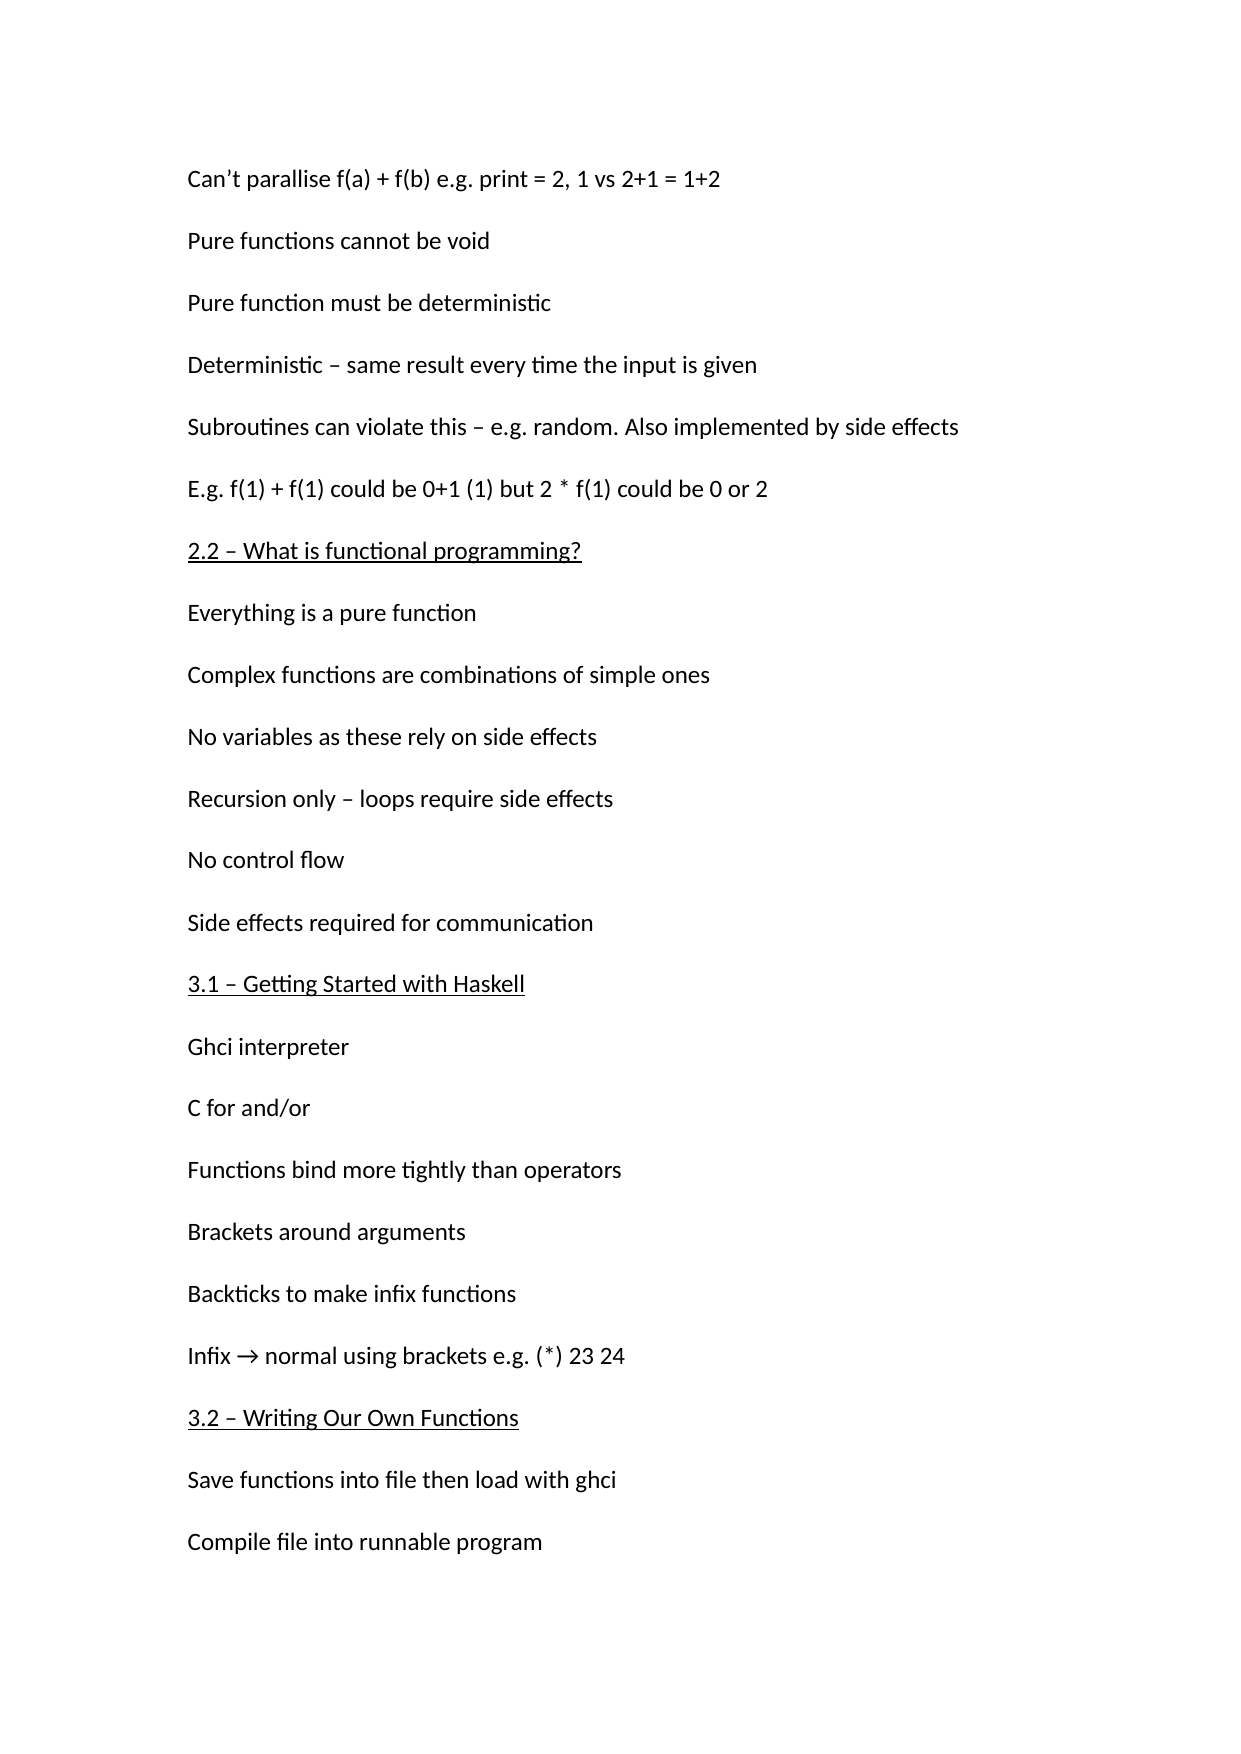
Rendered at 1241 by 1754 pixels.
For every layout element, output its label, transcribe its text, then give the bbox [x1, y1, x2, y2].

text Side effects required for communication [187, 906, 1053, 938]
text Brackets around arguments [187, 1216, 1053, 1248]
text Ghci interpreter [187, 1030, 1053, 1062]
text Recursion only – loops require side effects [187, 782, 1053, 814]
text No variables as these rely on side effects [187, 720, 1053, 752]
text 2.2 – What is functional programming? [187, 534, 1053, 566]
text 3.2 – Writing Our Own Functions [187, 1402, 1053, 1434]
text Compile file into runnable program [187, 1526, 1053, 1558]
text Pure function must be deterministic [187, 286, 1053, 318]
text E.g. f(1) + f(1) could be 0+1 (1) but 2 * f(1) could be 0 or 2 [187, 472, 1053, 504]
text C for and/or [187, 1092, 1053, 1124]
text Subroutines can violate this – e.g. random. Also implemented by side effects [187, 410, 1053, 442]
text Infix → normal using brackets e.g. (*) 23 24 [187, 1339, 1053, 1372]
text Functions bind more tightly than operators [187, 1154, 1053, 1186]
text 3.1 – Getting Started with Haskell [187, 968, 1053, 1000]
text No control flow [187, 844, 1053, 876]
text Save functions into file then load with ghci [187, 1463, 1053, 1496]
text Complex functions are combinations of simple ones [187, 658, 1053, 690]
text Everything is a pure function [187, 596, 1053, 628]
text Deterministic – same result every time the input is given [187, 348, 1053, 380]
text Backticks to make infix functions [187, 1278, 1053, 1310]
text Pure functions cannot be void [187, 224, 1053, 256]
text Can’t parallise f(a) + f(b) e.g. print = 2, 1 vs 2+1 = 1+2 [187, 162, 1053, 194]
